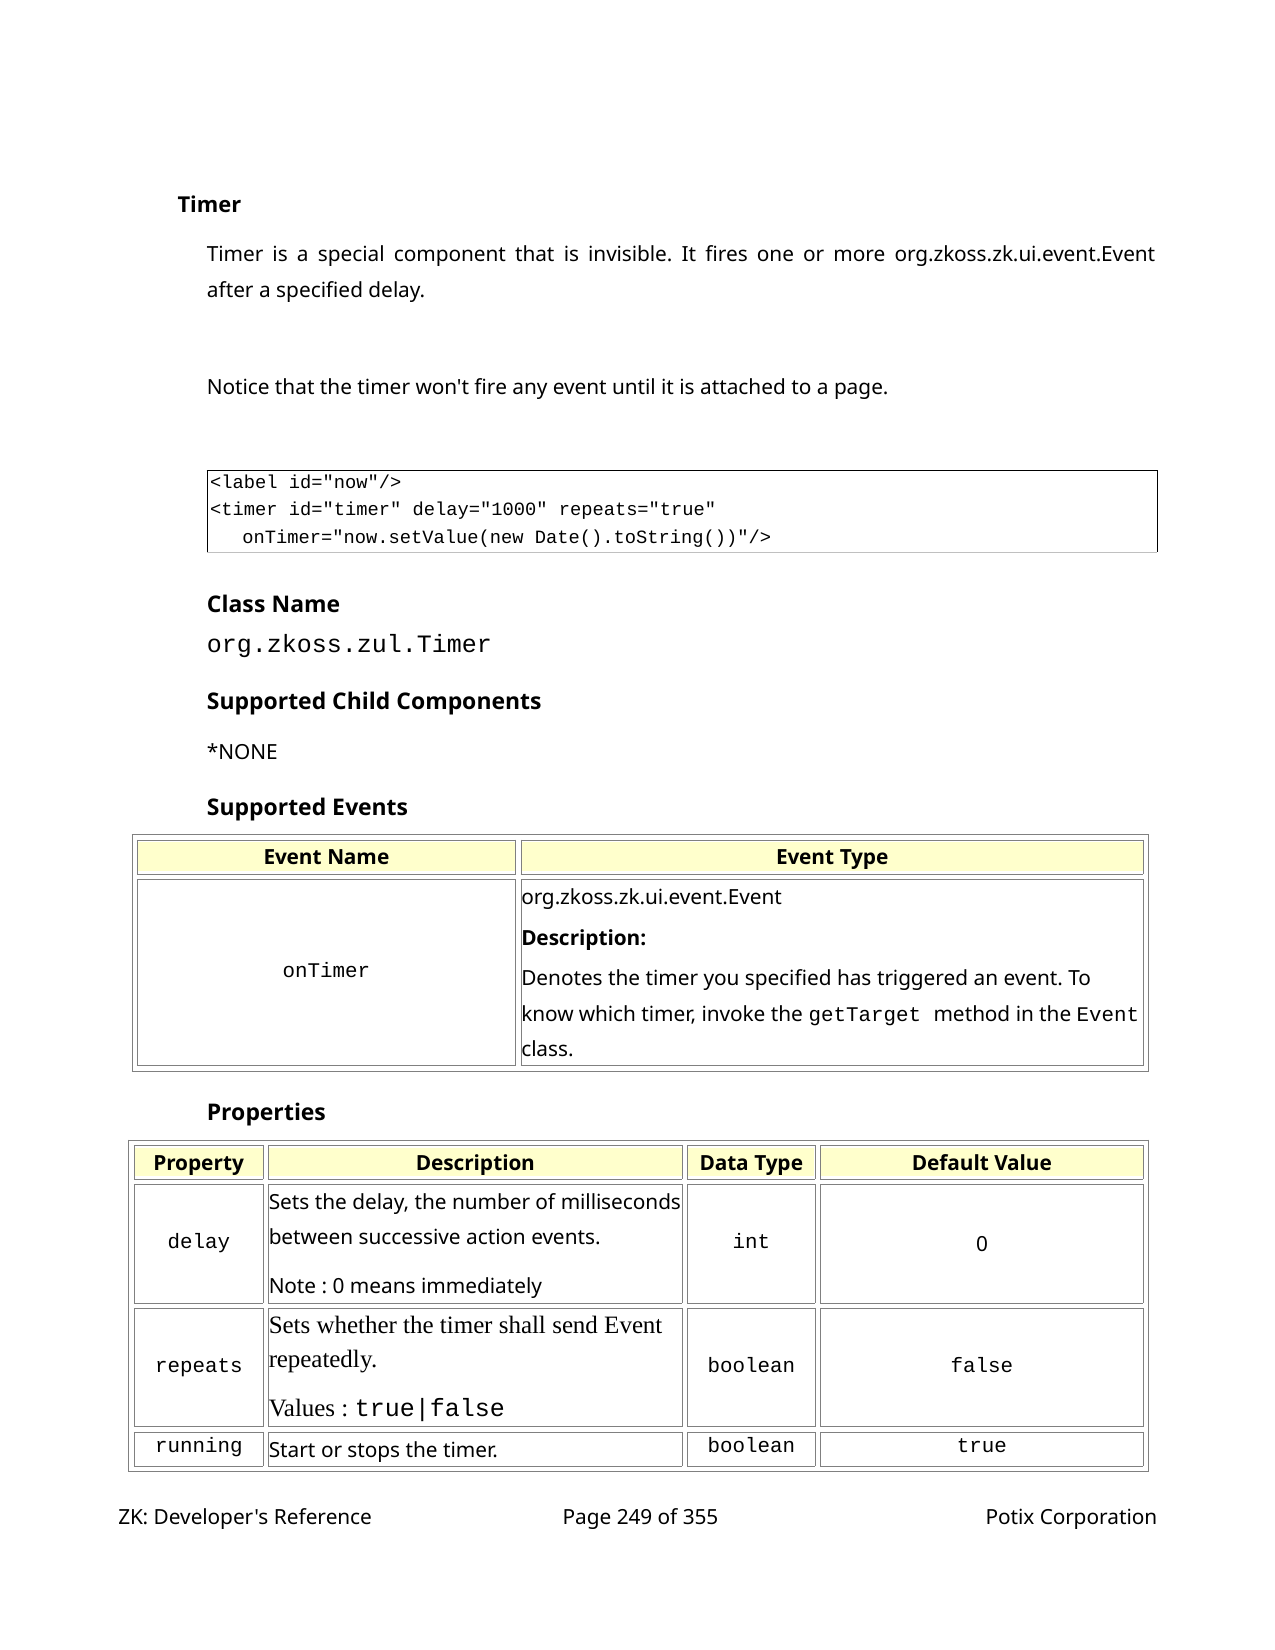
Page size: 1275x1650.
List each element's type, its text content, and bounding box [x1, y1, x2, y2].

table_cell org.zkoss.zk.ui.event.Event Description: Denotes the timer you specified has triggered an event. To know which timer, invoke the getTarget method in the Event class. [518, 874, 1146, 1065]
table_cell 0 [818, 1179, 1146, 1302]
text onTimer="now.setValue(new Date().toString())"/> [208, 524, 1157, 552]
table_cell Start or stops the timer. [266, 1426, 685, 1466]
subtitle Supported Events [207, 790, 1157, 822]
text Notice that the timer won't fire any event until it is attached to a page. [207, 372, 1157, 401]
text Timer is a special component that is invisible. It fires one or more org.zkoss.zk.ui.event.Event after a specified delay. [207, 239, 1157, 303]
table_header Property [131, 1141, 266, 1179]
text *NONE [207, 737, 1157, 765]
table_cell true [818, 1426, 1146, 1466]
table_cell delay [131, 1179, 266, 1302]
table_cell repeats [131, 1303, 266, 1426]
table_header Event Type [518, 835, 1146, 874]
table_cell boolean [685, 1426, 817, 1466]
subtitle Timer [177, 189, 1157, 219]
subtitle Properties [207, 1096, 1157, 1127]
table_cell int [685, 1179, 817, 1302]
table_cell Sets whether the timer shall send Event repeatedly. Values : true|false [266, 1303, 685, 1426]
table_cell Sets the delay, the number of milliseconds between successive action events. Note : 0 means immediately [266, 1179, 685, 1302]
table_cell boolean [685, 1303, 817, 1426]
text <label id="now"/> [208, 471, 1157, 494]
table_header Event Name [134, 835, 518, 874]
table_header Default Value [818, 1141, 1146, 1179]
table_cell false [818, 1303, 1146, 1426]
table_cell running [131, 1426, 266, 1466]
text <timer id="timer" delay="1000" repeats="true" [208, 497, 1157, 522]
table_cell onTimer [134, 874, 518, 1065]
table_header Description [266, 1141, 685, 1179]
text org.zkoss.zul.Timer [207, 632, 1157, 660]
subtitle Class Name [207, 588, 1157, 620]
subtitle Supported Child Components [207, 685, 1157, 717]
table_header Data Type [685, 1141, 817, 1179]
